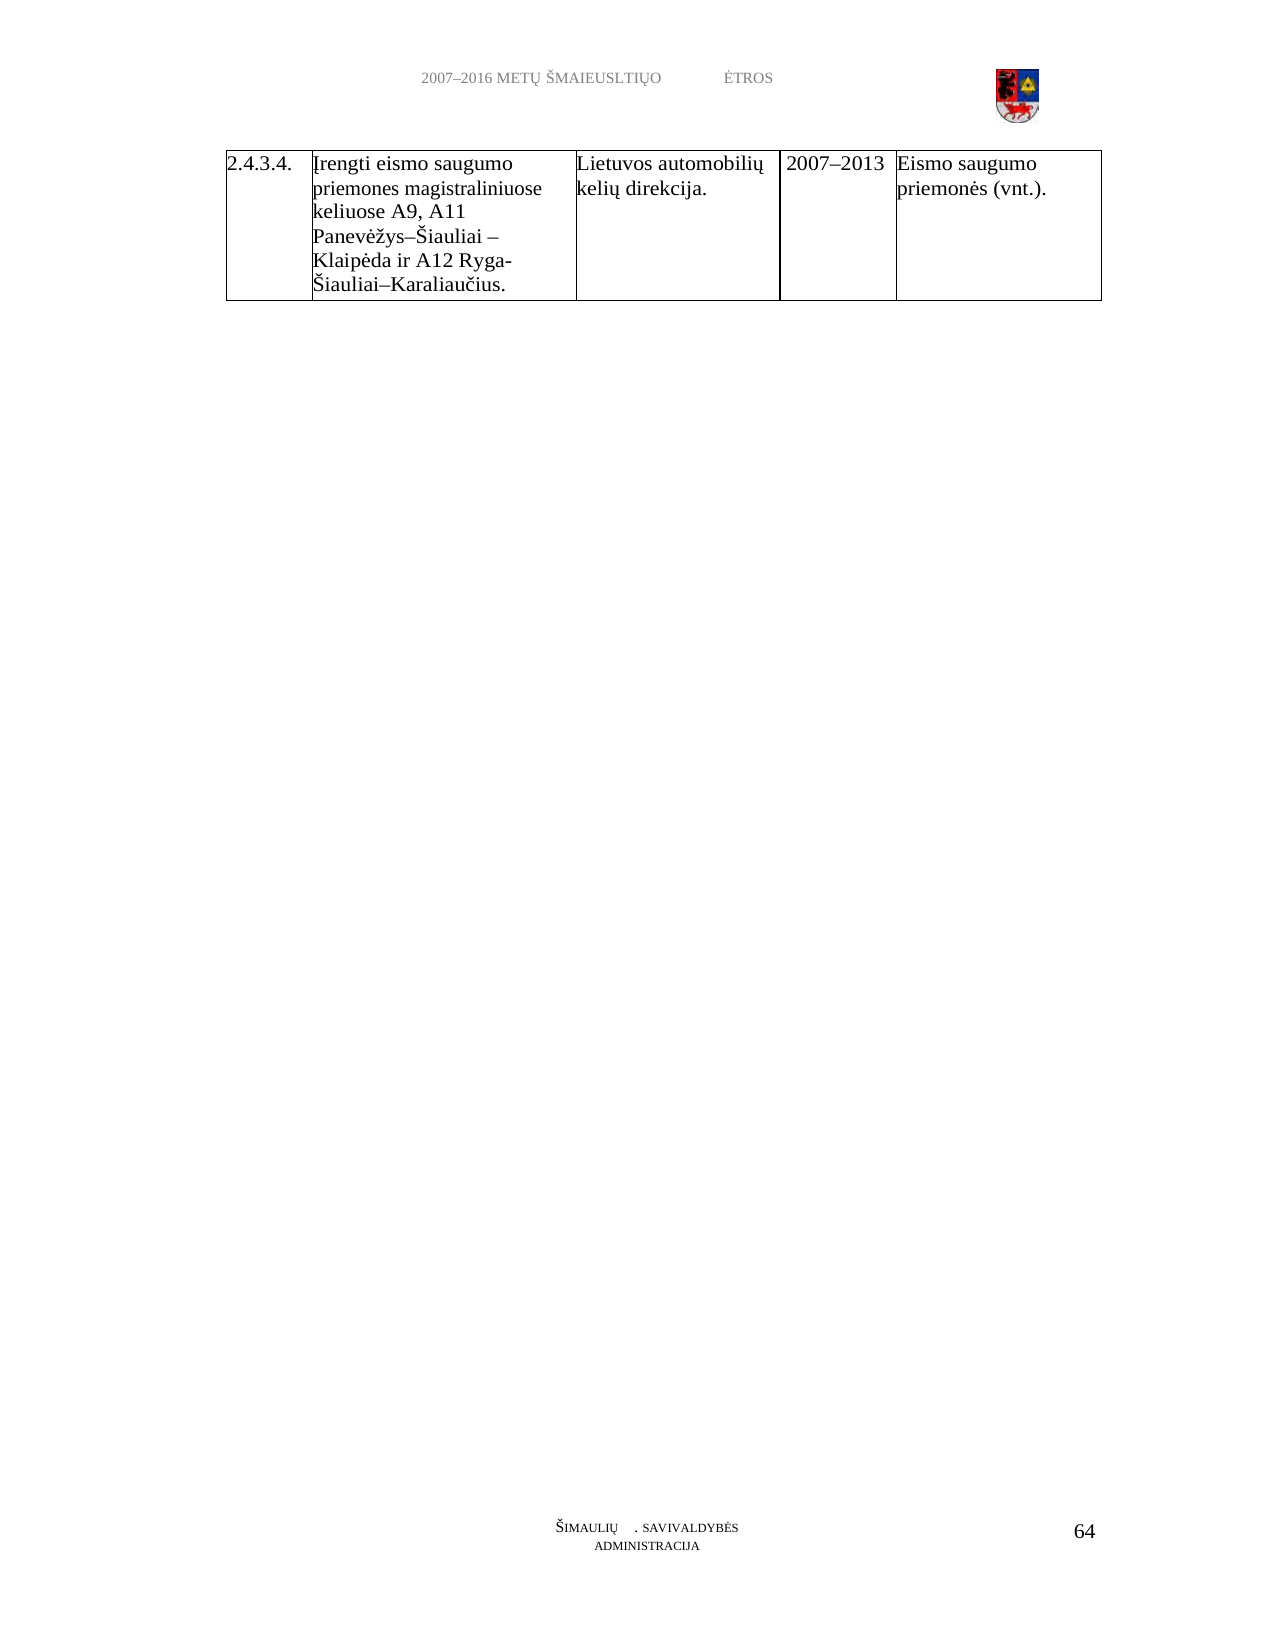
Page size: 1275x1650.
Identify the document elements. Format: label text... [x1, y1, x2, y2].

table_cell Lietuvos automobilių kelių direkcija. [577, 151, 779, 300]
table_cell Eismo saugumo priemonės (vnt.). [897, 151, 1101, 300]
table_cell 2007–2013 [781, 151, 896, 300]
table_cell 2.4.3.4. [227, 151, 312, 300]
table_cell Įrengti eismo saugumo priemones magistraliniuose keliuose A9, A11 Panevėžys–Šiauliai – Klaipėda ir A12 Ryga- Šiauliai–Karaliaučius. [313, 151, 576, 300]
